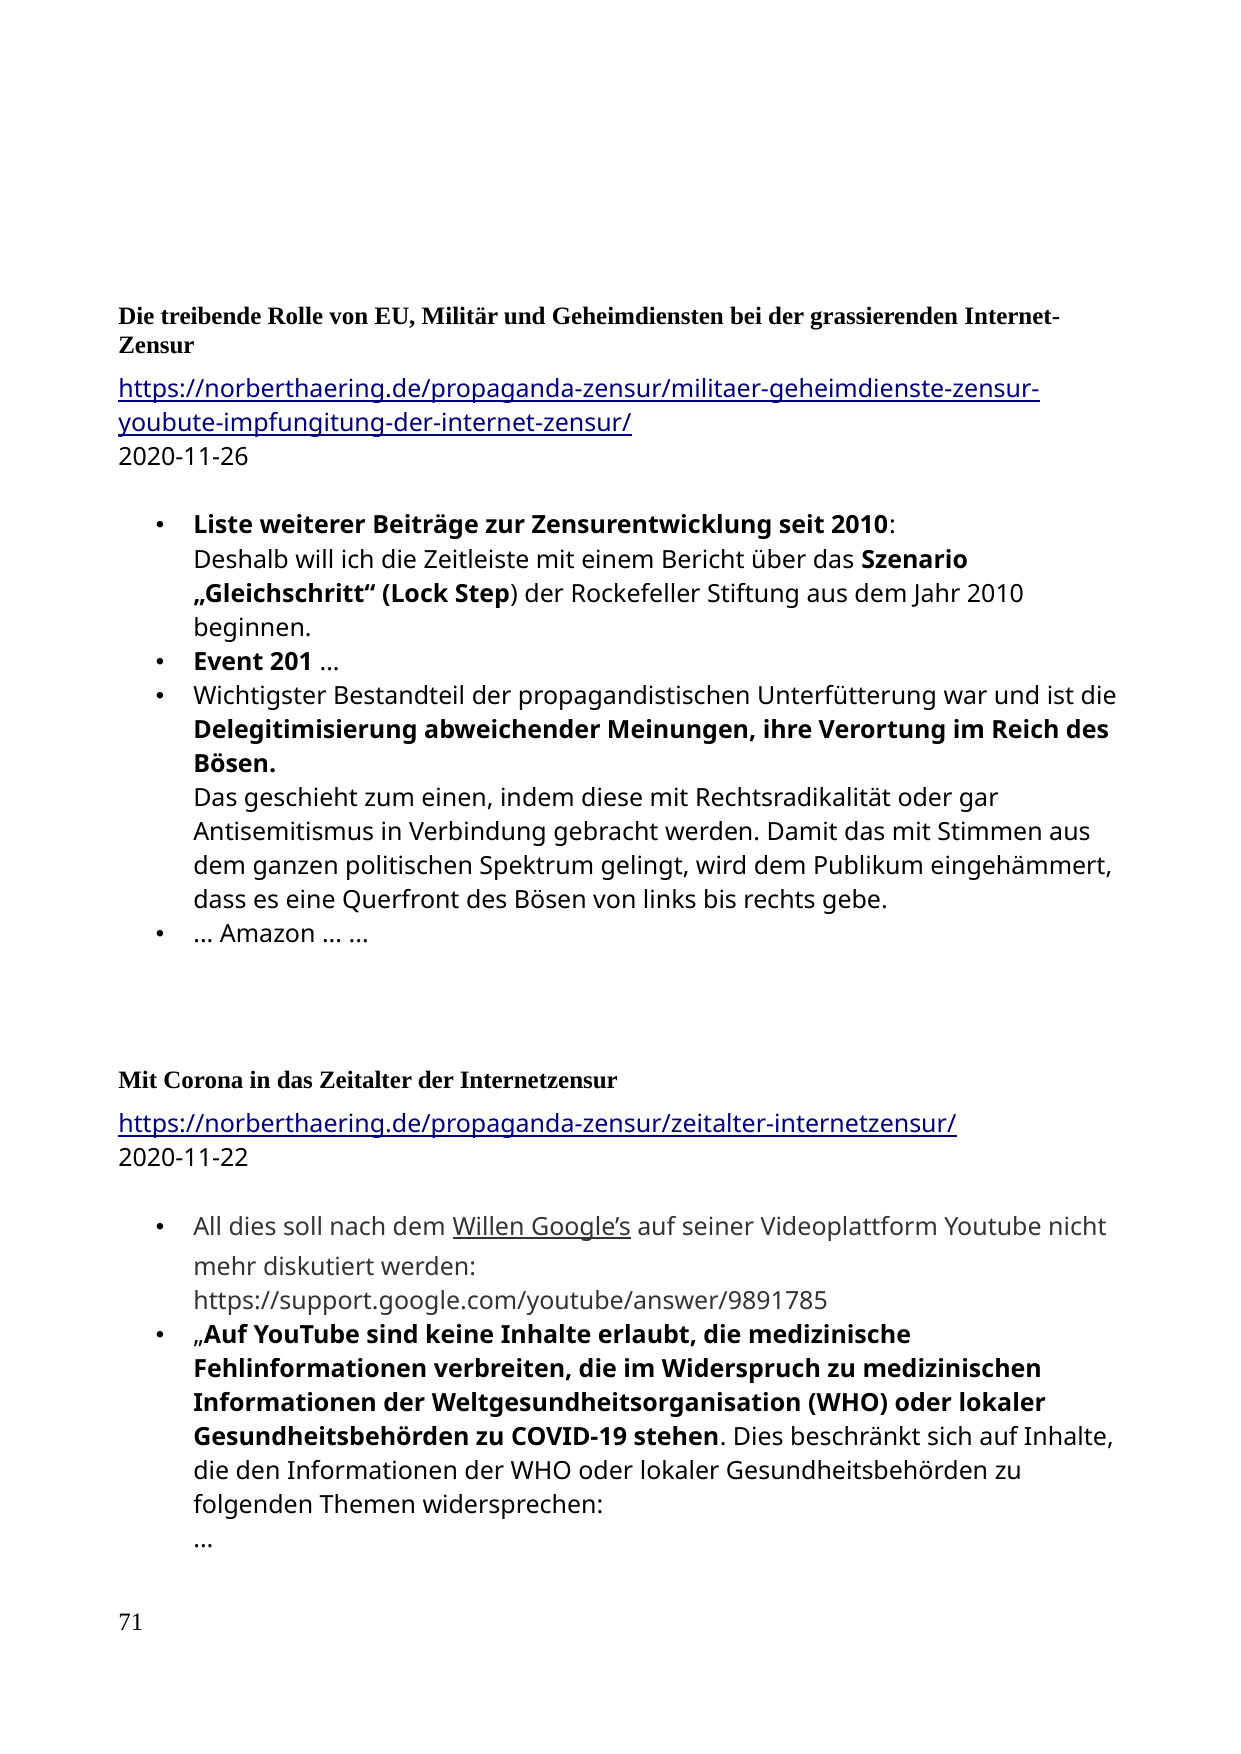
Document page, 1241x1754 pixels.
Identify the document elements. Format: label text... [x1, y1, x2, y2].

list Wichtigster Bestandteil der propagandistischen Unterfütterung war und ist die Delegitimisierung abweichender Meinungen, ihre Verortung im Reich des Bösen. [156, 677, 1122, 780]
list „Auf YouTube sind keine Inhalte erlaubt, die medizinische Fehlinformationen verbreiten, die im Widerspruch zu medizinischen Informationen der Weltgesundheitsorganisation (WHO) oder lokaler Gesundheitsbehörden zu COVID-19 stehen. Dies beschränkt sich auf Inhalte, die den Informationen der WHO oder lokaler Gesundheitsbehörden zu folgenden Themen widersprechen: ... [156, 1316, 1122, 1555]
list All dies soll nach dem Willen Google’s auf seiner Videoplattform Youtube nicht mehr diskutiert werden: https://support.google.com/youtube/answer/9891785 [156, 1208, 1122, 1316]
list Liste weiterer Beiträge zur Zensurentwicklung seit 2010: Deshalb will ich die Zeitleiste mit einem Bericht über das Szenario „Gleichschritt“ (Lock Step) der Rockefeller Stiftung aus dem Jahr 2010 beginnen. [156, 507, 1122, 643]
text https://norberthaering.de/propaganda-zensur/militaer-geheimdienste-zensur-youbute-impfungitung-der-internet-zensur/ [118, 371, 1122, 439]
text 2020-11-22 [118, 1140, 1122, 1174]
list Das geschieht zum einen, indem diese mit Rechtsradikalität oder gar Antisemitismus in Verbindung gebracht werden. Damit das mit Stimmen aus dem ganzen politischen Spektrum gelingt, wird dem Publikum eingehämmert, dass es eine Querfront des Bösen von links bis rechts gebe. [156, 780, 1122, 916]
text https://norberthaering.de/propaganda-zensur/zeitalter-internetzensur/ [118, 1106, 1122, 1140]
list Event 201 ... [156, 643, 1122, 677]
list ... Amazon ... ... [156, 916, 1122, 950]
text 2020-11-26 [118, 439, 1122, 473]
subtitle Mit Corona in das Zeitalter der Internetzensur [118, 1065, 1122, 1093]
subtitle Die treibende Rolle von EU, Militär und Geheimdiensten bei der grassierenden Internet-Zensur [118, 301, 1122, 358]
